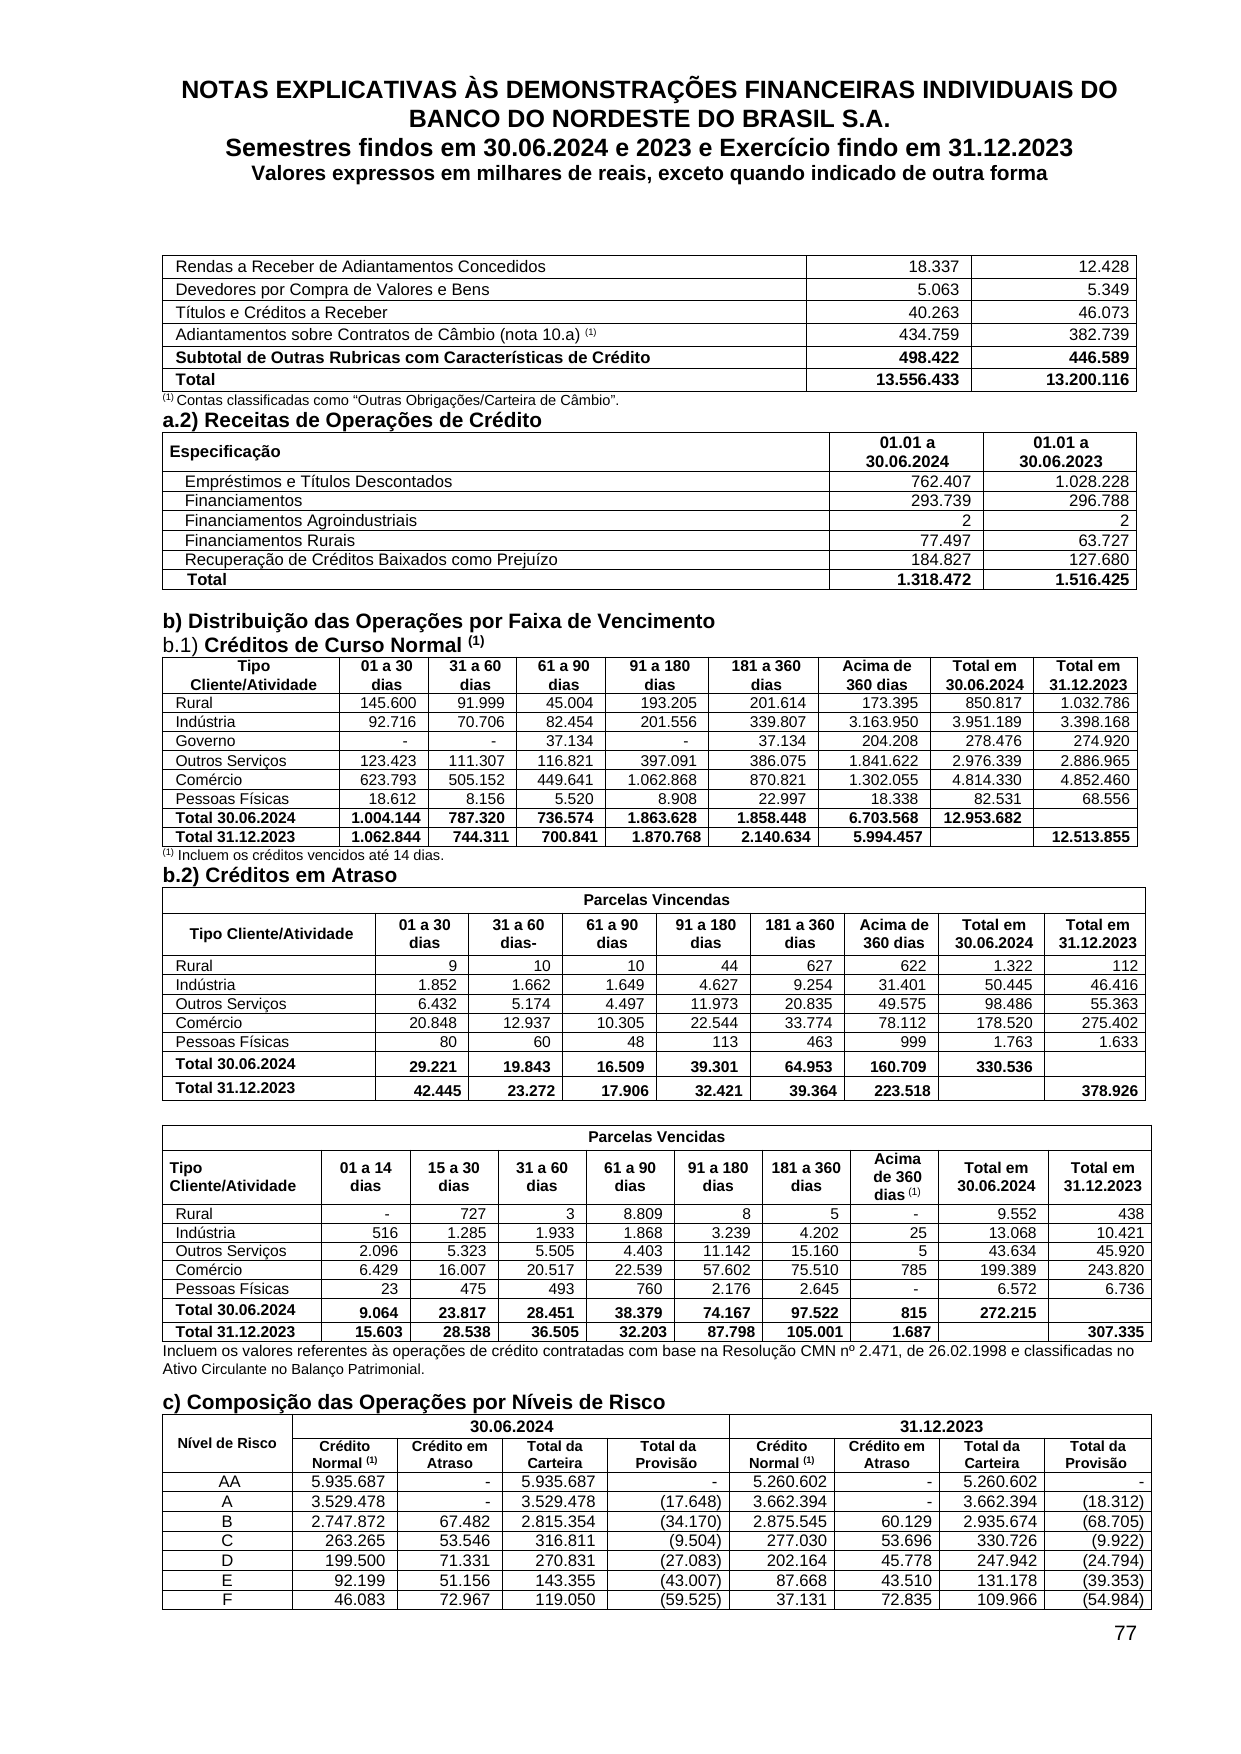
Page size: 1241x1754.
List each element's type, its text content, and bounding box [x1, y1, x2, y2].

table_header Parcelas Vencidas [163, 1126, 1151, 1149]
table_cell 4.497 [563, 995, 656, 1013]
table_cell 4.202 [763, 1224, 850, 1241]
table_cell 1.870.768 [606, 828, 708, 846]
table_cell 31.401 [845, 975, 938, 993]
table_cell 204.208 [819, 732, 930, 750]
table_cell 37.134 [517, 732, 605, 750]
table_cell 01 a 30 dias [376, 914, 468, 955]
table_cell 111.307 [429, 751, 516, 769]
table_cell 10 [563, 956, 656, 974]
table_cell 57.602 [675, 1261, 762, 1279]
table_cell 15 a 30 dias [411, 1151, 498, 1204]
table_header 30.06.2024 [293, 1415, 729, 1437]
table_cell - [322, 1205, 410, 1223]
table_cell Comércio [163, 1261, 321, 1279]
table_cell 4.852.460 [1034, 770, 1137, 788]
table_cell [1045, 1052, 1145, 1076]
table_cell Outros Serviços [163, 995, 375, 1013]
table_cell 23 [322, 1280, 410, 1298]
table_cell (43.007) [608, 1571, 729, 1590]
table_cell Indústria [163, 713, 339, 731]
table_cell 39.301 [657, 1052, 750, 1076]
table_cell 1.687 [851, 1323, 938, 1341]
table_cell 127.680 [984, 551, 1136, 569]
table_cell 3 [499, 1205, 586, 1223]
table_cell 1.852 [376, 975, 468, 993]
table_cell 1.863.628 [606, 809, 708, 827]
table_cell 1.516.425 [984, 570, 1136, 589]
table_cell 55.363 [1045, 995, 1145, 1013]
table_cell 8.156 [429, 790, 516, 808]
table_cell 330.726 [940, 1532, 1044, 1550]
table_cell 10.421 [1049, 1224, 1151, 1241]
table_cell 2 [830, 511, 983, 530]
table_cell 199.500 [293, 1551, 397, 1570]
table_cell 16.509 [563, 1052, 656, 1076]
table_cell Total em 30.06.2024 [939, 914, 1044, 955]
table_cell 173.395 [819, 694, 930, 712]
table_cell Total da Carteira [940, 1439, 1044, 1472]
table_cell Total em 31.12.2023 [1049, 1151, 1151, 1204]
list Distribuição das Operações por Faixa de Vencimento [162, 609, 1137, 633]
list Créditos em Atraso [162, 863, 1137, 887]
table_cell [1034, 809, 1137, 827]
table_cell 3.163.950 [819, 713, 930, 731]
table_cell 296.788 [984, 492, 1136, 510]
table_header 181 a 360 dias [709, 658, 818, 693]
table_cell 6.432 [376, 995, 468, 1013]
table_cell 1.933 [499, 1224, 586, 1241]
table_cell 3.951.189 [931, 713, 1033, 731]
table_cell 113 [657, 1033, 750, 1051]
text (1) Incluem os créditos vencidos até 14 dias. [162, 847, 1137, 863]
table_cell 77.497 [830, 531, 983, 550]
table_cell 13.068 [939, 1224, 1048, 1241]
table_cell 2.140.634 [709, 828, 818, 846]
table_cell 87.668 [730, 1571, 834, 1590]
table_cell 31 a 60 dias [499, 1151, 586, 1204]
table_cell Indústria [163, 975, 375, 993]
table_cell - [340, 732, 428, 750]
table_cell 2 [984, 511, 1136, 530]
table_header Tipo Cliente/Atividade [163, 658, 339, 693]
table_cell 46.073 [972, 301, 1136, 323]
table_cell A [163, 1492, 292, 1511]
table_cell 5 [851, 1243, 938, 1260]
table_cell F [163, 1591, 292, 1609]
table_cell Total da Carteira [503, 1439, 607, 1472]
table_cell 270.831 [503, 1551, 607, 1570]
table_cell 201.614 [709, 694, 818, 712]
table_cell 2.176 [675, 1280, 762, 1298]
table_header 31 a 60 dias [429, 658, 516, 693]
table_cell 446.589 [972, 347, 1136, 368]
table_cell 787.320 [429, 809, 516, 827]
table_cell 3.398.168 [1034, 713, 1137, 731]
table_cell 11.973 [657, 995, 750, 1013]
table_cell 316.811 [503, 1532, 607, 1550]
table_cell [939, 1323, 1048, 1341]
table_cell 22.544 [657, 1014, 750, 1032]
table_cell 223.518 [845, 1077, 938, 1100]
table_cell 3.662.394 [730, 1492, 834, 1511]
table_cell Rendas a Receber de Adiantamentos Concedidos [163, 256, 806, 278]
list Composição das Operações por Níveis de Risco [162, 1390, 1137, 1414]
table_cell 5.994.457 [819, 828, 930, 846]
table_cell 18.612 [340, 790, 428, 808]
table_cell - [398, 1492, 502, 1511]
table_header Total em 31.12.2023 [1034, 658, 1137, 693]
table_cell 850.817 [931, 694, 1033, 712]
table_cell (17.648) [608, 1492, 729, 1511]
table_cell 243.820 [1049, 1261, 1151, 1279]
table_cell Adiantamentos sobre Contratos de Câmbio (nota 10.a) (1) [163, 324, 806, 346]
table_cell 44 [657, 956, 750, 974]
table_cell 449.641 [517, 770, 605, 788]
table_cell 72.835 [835, 1591, 939, 1609]
table_cell 1.062.868 [606, 770, 708, 788]
table_cell 82.454 [517, 713, 605, 731]
table_cell 71.331 [398, 1551, 502, 1570]
table_cell 112 [1045, 956, 1145, 974]
table_cell 80 [376, 1033, 468, 1051]
table_cell 9.254 [751, 975, 844, 993]
table_cell 109.966 [940, 1591, 1044, 1609]
table_cell 378.926 [1045, 1077, 1145, 1100]
table_cell 78.112 [845, 1014, 938, 1032]
table_cell 2.875.545 [730, 1512, 834, 1531]
table_cell 143.355 [503, 1571, 607, 1590]
table_cell 5.323 [411, 1243, 498, 1260]
table_cell Crédito Normal (1) [730, 1439, 834, 1472]
table_cell 178.520 [939, 1014, 1044, 1032]
table_cell 160.709 [845, 1052, 938, 1076]
table_cell 49.575 [845, 995, 938, 1013]
table_cell 43.510 [835, 1571, 939, 1590]
table_cell 6.572 [939, 1280, 1048, 1298]
table_cell 1.841.622 [819, 751, 930, 769]
table_cell 1.649 [563, 975, 656, 993]
table_cell (59.525) [608, 1591, 729, 1609]
table_cell 5.063 [807, 279, 971, 300]
table_cell Títulos e Créditos a Receber [163, 301, 806, 323]
table_cell (34.170) [608, 1512, 729, 1531]
table_cell 3.662.394 [940, 1492, 1044, 1511]
table_cell 64.953 [751, 1052, 844, 1076]
table_cell 48 [563, 1033, 656, 1051]
table_header 91 a 180 dias [606, 658, 708, 693]
table_cell - [429, 732, 516, 750]
table_cell Recuperação de Créditos Baixados como Prejuízo [163, 551, 829, 569]
table_cell 72.967 [398, 1591, 502, 1609]
table_cell 5.935.687 [503, 1473, 607, 1491]
table_cell 18.338 [819, 790, 930, 808]
table_cell 1.633 [1045, 1033, 1145, 1051]
table_header Nível de Risco [163, 1415, 292, 1472]
table_cell 382.739 [972, 324, 1136, 346]
table_cell 8.908 [606, 790, 708, 808]
table_cell 25 [851, 1224, 938, 1241]
table_cell 60.129 [835, 1512, 939, 1531]
table_cell 438 [1049, 1205, 1151, 1223]
table_cell - [835, 1492, 939, 1511]
table_cell Pessoas Físicas [163, 1280, 321, 1298]
table_cell 15.603 [322, 1323, 410, 1341]
table_cell Comércio [163, 770, 339, 788]
table_cell 181 a 360 dias [763, 1151, 850, 1204]
table_cell 999 [845, 1033, 938, 1051]
table_cell 39.364 [751, 1077, 844, 1100]
table_cell 622 [845, 956, 938, 974]
table_cell 46.083 [293, 1591, 397, 1609]
table_cell [931, 828, 1033, 846]
table_cell Financiamentos [163, 492, 829, 510]
table_cell 5.174 [469, 995, 562, 1013]
table_cell 762.407 [830, 472, 983, 491]
table_cell 5.349 [972, 279, 1136, 300]
table_cell Total 31.12.2023 [163, 828, 339, 846]
table_cell 19.843 [469, 1052, 562, 1076]
table_header 31.12.2023 [730, 1415, 1151, 1437]
table_cell 53.546 [398, 1532, 502, 1550]
table_cell 727 [411, 1205, 498, 1223]
table_cell Outros Serviços [163, 751, 339, 769]
table_cell 5.505 [499, 1243, 586, 1260]
table_cell 1.868 [587, 1224, 674, 1241]
table_cell Total 31.12.2023 [163, 1323, 321, 1341]
table_cell 98.486 [939, 995, 1044, 1013]
table_cell Comércio [163, 1014, 375, 1032]
table_cell 23.272 [469, 1077, 562, 1100]
table_cell 5 [763, 1205, 850, 1223]
table_cell 1.322 [939, 956, 1044, 974]
table_cell 3.239 [675, 1224, 762, 1241]
table_cell 1.858.448 [709, 809, 818, 827]
table_cell Total 30.06.2024 [163, 809, 339, 827]
table_cell Governo [163, 732, 339, 750]
table_cell (39.353) [1045, 1571, 1151, 1590]
table_cell 1.032.786 [1034, 694, 1137, 712]
table_cell 61 a 90 dias [563, 914, 656, 955]
table_cell 498.422 [807, 347, 971, 368]
table_cell 516 [322, 1224, 410, 1241]
table_cell 2.747.872 [293, 1512, 397, 1531]
table_cell Total [163, 369, 806, 391]
table_cell 68.556 [1034, 790, 1137, 808]
table_cell 4.403 [587, 1243, 674, 1260]
table_header 01.01 a 30.06.2024 [830, 433, 983, 471]
table_cell 17.906 [563, 1077, 656, 1100]
table_cell B [163, 1512, 292, 1531]
table_cell Acima de 360 dias [845, 914, 938, 955]
table_cell 193.205 [606, 694, 708, 712]
table_cell 293.739 [830, 492, 983, 510]
table_header 01 a 30 dias [340, 658, 428, 693]
table_cell 12.428 [972, 256, 1136, 278]
table_cell 37.134 [709, 732, 818, 750]
table_cell 4.627 [657, 975, 750, 993]
table_cell 815 [851, 1299, 938, 1322]
table_cell 5.935.687 [293, 1473, 397, 1491]
table_cell 6.703.568 [819, 809, 930, 827]
table_cell (24.794) [1045, 1551, 1151, 1570]
table_cell Financiamentos Rurais [163, 531, 829, 550]
table_cell Total 30.06.2024 [163, 1299, 321, 1322]
table_cell Total 31.12.2023 [163, 1077, 375, 1100]
table_cell 505.152 [429, 770, 516, 788]
table_cell Devedores por Compra de Valores e Bens [163, 279, 806, 300]
table_cell Rural [163, 1205, 321, 1223]
table_cell 11.142 [675, 1243, 762, 1260]
table_cell Crédito Normal (1) [293, 1439, 397, 1472]
table_cell 91 a 180 dias [675, 1151, 762, 1204]
table_cell 131.178 [940, 1571, 1044, 1590]
table_cell 23.817 [411, 1299, 498, 1322]
table_cell 45.778 [835, 1551, 939, 1570]
table_cell Indústria [163, 1224, 321, 1241]
table_cell 12.513.855 [1034, 828, 1137, 846]
table_cell 105.001 [763, 1323, 850, 1341]
table_cell 28.538 [411, 1323, 498, 1341]
table_cell Total 30.06.2024 [163, 1052, 375, 1076]
list Receitas de Operações de Crédito [162, 408, 1137, 432]
table_cell Rural [163, 956, 375, 974]
table_cell 2.935.674 [940, 1512, 1044, 1531]
table_cell 87.798 [675, 1323, 762, 1341]
table_cell 5.520 [517, 790, 605, 808]
table_cell 33.774 [751, 1014, 844, 1032]
table_cell 700.841 [517, 828, 605, 846]
table_cell 10 [469, 956, 562, 974]
table_header Total em 30.06.2024 [931, 658, 1033, 693]
table_cell 623.793 [340, 770, 428, 788]
table_cell 1.302.055 [819, 770, 930, 788]
table_cell 272.215 [939, 1299, 1048, 1322]
table_cell - [835, 1473, 939, 1491]
table_cell 123.423 [340, 751, 428, 769]
table_cell - [851, 1205, 938, 1223]
table_cell Total em 31.12.2023 [1045, 914, 1145, 955]
table_cell 20.848 [376, 1014, 468, 1032]
table_cell 38.379 [587, 1299, 674, 1322]
table_cell Total da Provisão [608, 1439, 729, 1472]
table_cell 13.200.116 [972, 369, 1136, 391]
table_cell 9.064 [322, 1299, 410, 1322]
table_cell 46.416 [1045, 975, 1145, 993]
table_cell 339.807 [709, 713, 818, 731]
table_cell 397.091 [606, 751, 708, 769]
table_cell E [163, 1571, 292, 1590]
table_cell 13.556.433 [807, 369, 971, 391]
table_cell 116.821 [517, 751, 605, 769]
table_cell 32.203 [587, 1323, 674, 1341]
table_cell 92.716 [340, 713, 428, 731]
table_cell 50.445 [939, 975, 1044, 993]
table_cell 2.886.965 [1034, 751, 1137, 769]
table_header 61 a 90 dias [517, 658, 605, 693]
table_cell Total da Provisão [1045, 1439, 1151, 1472]
table_cell 61 a 90 dias [587, 1151, 674, 1204]
table_cell Subtotal de Outras Rubricas com Características de Crédito [163, 347, 806, 368]
table_cell 870.821 [709, 770, 818, 788]
table_cell 119.050 [503, 1591, 607, 1609]
table_cell 307.335 [1049, 1323, 1151, 1341]
table_cell 53.696 [835, 1532, 939, 1550]
table_cell 5.260.602 [940, 1473, 1044, 1491]
table_cell 15.160 [763, 1243, 850, 1260]
table_cell 760 [587, 1280, 674, 1298]
table_cell 29.221 [376, 1052, 468, 1076]
table_cell 330.536 [939, 1052, 1044, 1076]
table_cell - [398, 1473, 502, 1491]
table_cell C [163, 1532, 292, 1550]
table_cell (9.922) [1045, 1532, 1151, 1550]
table_cell (9.504) [608, 1532, 729, 1550]
table_cell 75.510 [763, 1261, 850, 1279]
table_cell 1.285 [411, 1224, 498, 1241]
table_cell AA [163, 1473, 292, 1491]
table_cell 63.727 [984, 531, 1136, 550]
table_cell 463 [751, 1033, 844, 1051]
table_cell 181 a 360 dias [751, 914, 844, 955]
table_cell 40.263 [807, 301, 971, 323]
text Incluem os valores referentes às operações de crédito contratadas com base na Resolução CMN nº 2.471, de 26.02.1998 e classificadas no Ativo Circulante no Balanço Patrimonial. [162, 1342, 1137, 1377]
table_cell 247.942 [940, 1551, 1044, 1570]
table_cell 2.096 [322, 1243, 410, 1260]
table_cell 20.517 [499, 1261, 586, 1279]
table_cell 736.574 [517, 809, 605, 827]
table_cell 1.004.144 [340, 809, 428, 827]
table_cell D [163, 1551, 292, 1570]
table_cell Empréstimos e Títulos Descontados [163, 472, 829, 491]
table_cell 8 [675, 1205, 762, 1223]
table_cell 82.531 [931, 790, 1033, 808]
table_cell 31 a 60 dias- [469, 914, 562, 955]
table_cell 475 [411, 1280, 498, 1298]
table_cell 277.030 [730, 1532, 834, 1550]
table_cell [939, 1077, 1044, 1100]
table_cell 10.305 [563, 1014, 656, 1032]
table_cell 32.421 [657, 1077, 750, 1100]
table_cell 274.920 [1034, 732, 1137, 750]
table_cell 493 [499, 1280, 586, 1298]
table_cell 4.814.330 [931, 770, 1033, 788]
table_cell 28.451 [499, 1299, 586, 1322]
table_cell 43.634 [939, 1243, 1048, 1260]
table_cell 145.600 [340, 694, 428, 712]
table_cell (68.705) [1045, 1512, 1151, 1531]
table_cell 2.645 [763, 1280, 850, 1298]
table_cell 1.318.472 [830, 570, 983, 589]
table_cell 202.164 [730, 1551, 834, 1570]
table_cell 1.062.844 [340, 828, 428, 846]
table_cell 91 a 180 dias [657, 914, 750, 955]
table_cell (27.083) [608, 1551, 729, 1570]
table_cell 36.505 [499, 1323, 586, 1341]
table_cell 1.763 [939, 1033, 1044, 1051]
table_cell Crédito em Atraso [835, 1439, 939, 1472]
table_cell 278.476 [931, 732, 1033, 750]
table_cell 22.539 [587, 1261, 674, 1279]
table_cell (18.312) [1045, 1492, 1151, 1511]
table_cell 3.529.478 [503, 1492, 607, 1511]
table_cell 60 [469, 1033, 562, 1051]
table_header Parcelas Vincendas [163, 888, 1145, 912]
table_cell 184.827 [830, 551, 983, 569]
table_cell Financiamentos Agroindustriais [163, 511, 829, 530]
table_cell Total em 30.06.2024 [939, 1151, 1048, 1204]
table_cell 199.389 [939, 1261, 1048, 1279]
table_cell 627 [751, 956, 844, 974]
table_cell - [851, 1280, 938, 1298]
table_cell Pessoas Físicas [163, 790, 339, 808]
table_cell 6.429 [322, 1261, 410, 1279]
table_cell Acima de 360 dias (1) [851, 1151, 938, 1204]
table_cell 2.976.339 [931, 751, 1033, 769]
table_cell Pessoas Físicas [163, 1033, 375, 1051]
table_cell 386.075 [709, 751, 818, 769]
table_cell 263.265 [293, 1532, 397, 1550]
table_cell 37.131 [730, 1591, 834, 1609]
table_cell 12.937 [469, 1014, 562, 1032]
table_cell 01 a 14 dias [322, 1151, 410, 1204]
table_cell 1.028.228 [984, 472, 1136, 491]
table_cell 18.337 [807, 256, 971, 278]
table_header Especificação [163, 433, 829, 471]
table_cell 744.311 [429, 828, 516, 846]
text (1) Contas classificadas como “Outras Obrigações/Carteira de Câmbio”. [162, 392, 1010, 408]
table_cell 12.953.682 [931, 809, 1033, 827]
table_cell 91.999 [429, 694, 516, 712]
table_cell 1.662 [469, 975, 562, 993]
table_cell 67.482 [398, 1512, 502, 1531]
table_cell 92.199 [293, 1571, 397, 1590]
table_header 01.01 a 30.06.2023 [984, 433, 1136, 471]
table_cell 42.445 [376, 1077, 468, 1100]
table_cell 20.835 [751, 995, 844, 1013]
table_cell Crédito em Atraso [398, 1439, 502, 1472]
table_header Acima de 360 dias [819, 658, 930, 693]
table_cell 8.809 [587, 1205, 674, 1223]
table_cell 434.759 [807, 324, 971, 346]
table_cell Rural [163, 694, 339, 712]
table_cell Total [163, 570, 829, 589]
table_cell 275.402 [1045, 1014, 1145, 1032]
table_cell - [608, 1473, 729, 1491]
table_cell 785 [851, 1261, 938, 1279]
table_cell 201.556 [606, 713, 708, 731]
table_cell 3.529.478 [293, 1492, 397, 1511]
table_cell Outros Serviços [163, 1243, 321, 1260]
table_cell Tipo Cliente/Atividade [163, 1151, 321, 1204]
table_cell Tipo Cliente/Atividade [163, 914, 375, 955]
table_cell 74.167 [675, 1299, 762, 1322]
table_cell - [606, 732, 708, 750]
table_cell (54.984) [1045, 1591, 1151, 1609]
table_cell 22.997 [709, 790, 818, 808]
table_cell 2.815.354 [503, 1512, 607, 1531]
table_cell 16.007 [411, 1261, 498, 1279]
table_cell 9.552 [939, 1205, 1048, 1223]
table_cell 70.706 [429, 713, 516, 731]
table_cell 45.920 [1049, 1243, 1151, 1260]
table_cell 97.522 [763, 1299, 850, 1322]
table_cell - [1045, 1473, 1151, 1491]
table_cell 9 [376, 956, 468, 974]
table_cell [1049, 1299, 1151, 1322]
table_cell 45.004 [517, 694, 605, 712]
table_cell 51.156 [398, 1571, 502, 1590]
table_cell 6.736 [1049, 1280, 1151, 1298]
table_cell 5.260.602 [730, 1473, 834, 1491]
list Créditos de Curso Normal (1) [162, 633, 1137, 657]
